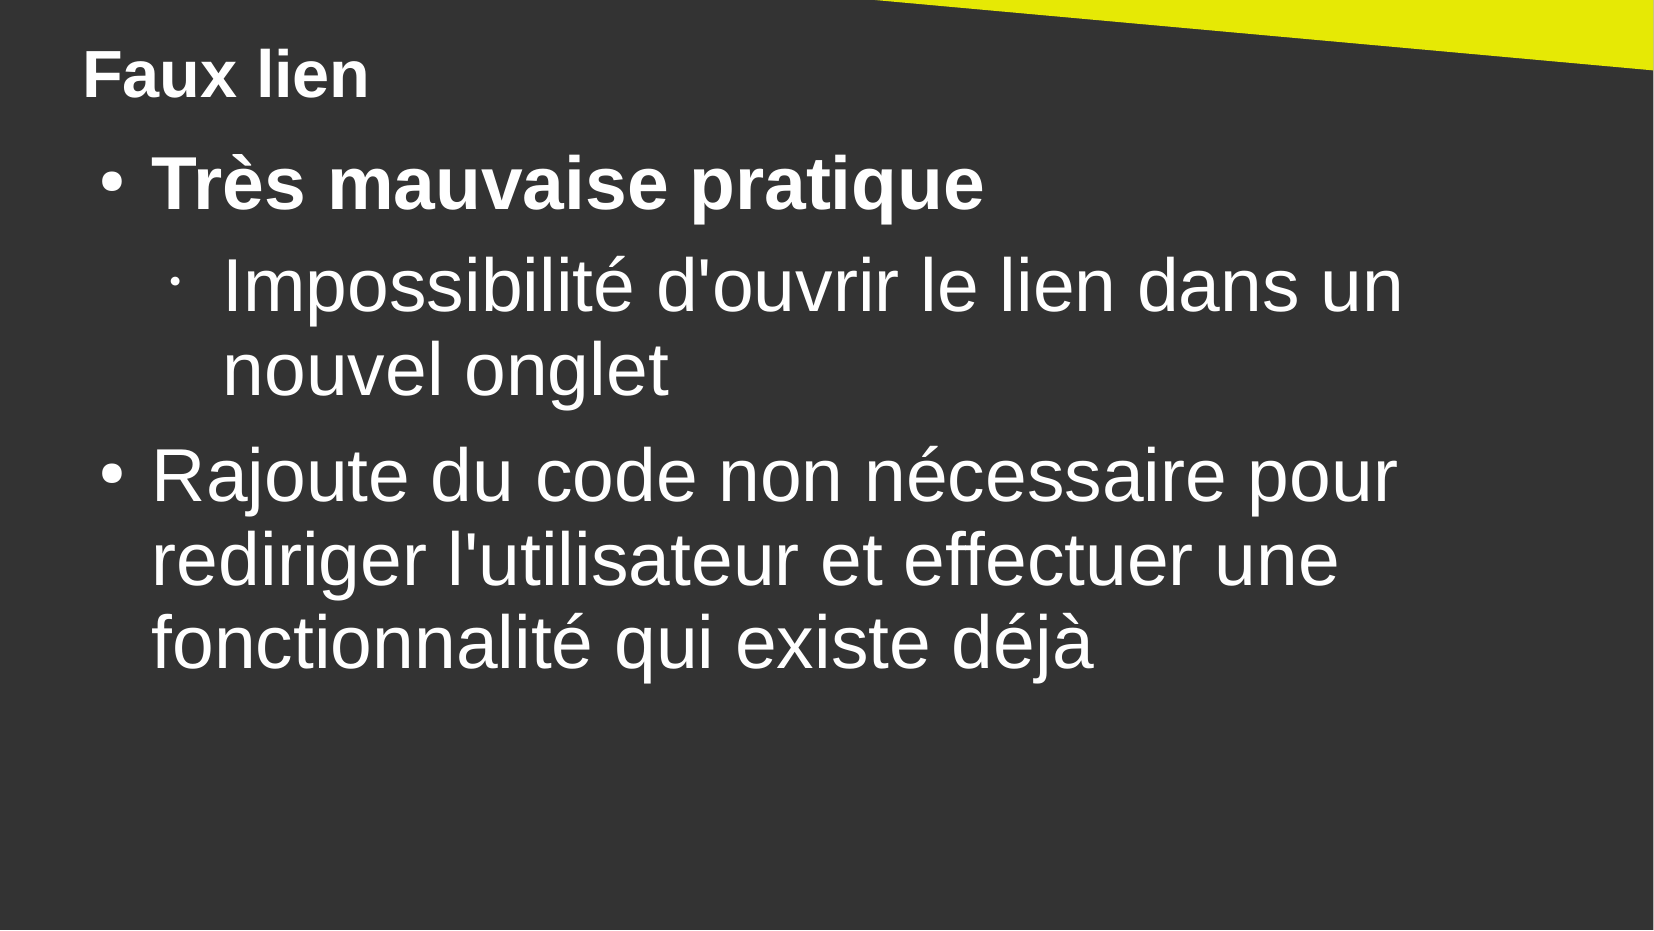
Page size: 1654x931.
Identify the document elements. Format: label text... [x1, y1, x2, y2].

text_box [874, 0, 1654, 71]
list Très mauvaise pratique Impossibilité d'ouvrir le lien dans un nouvel onglet Rajoute du code non nécessaire pour rediriger l'utilisateur et effectuer une fonctionnalité qui existe déjà [80, 141, 1620, 715]
title Faux lien [82, 37, 1571, 114]
